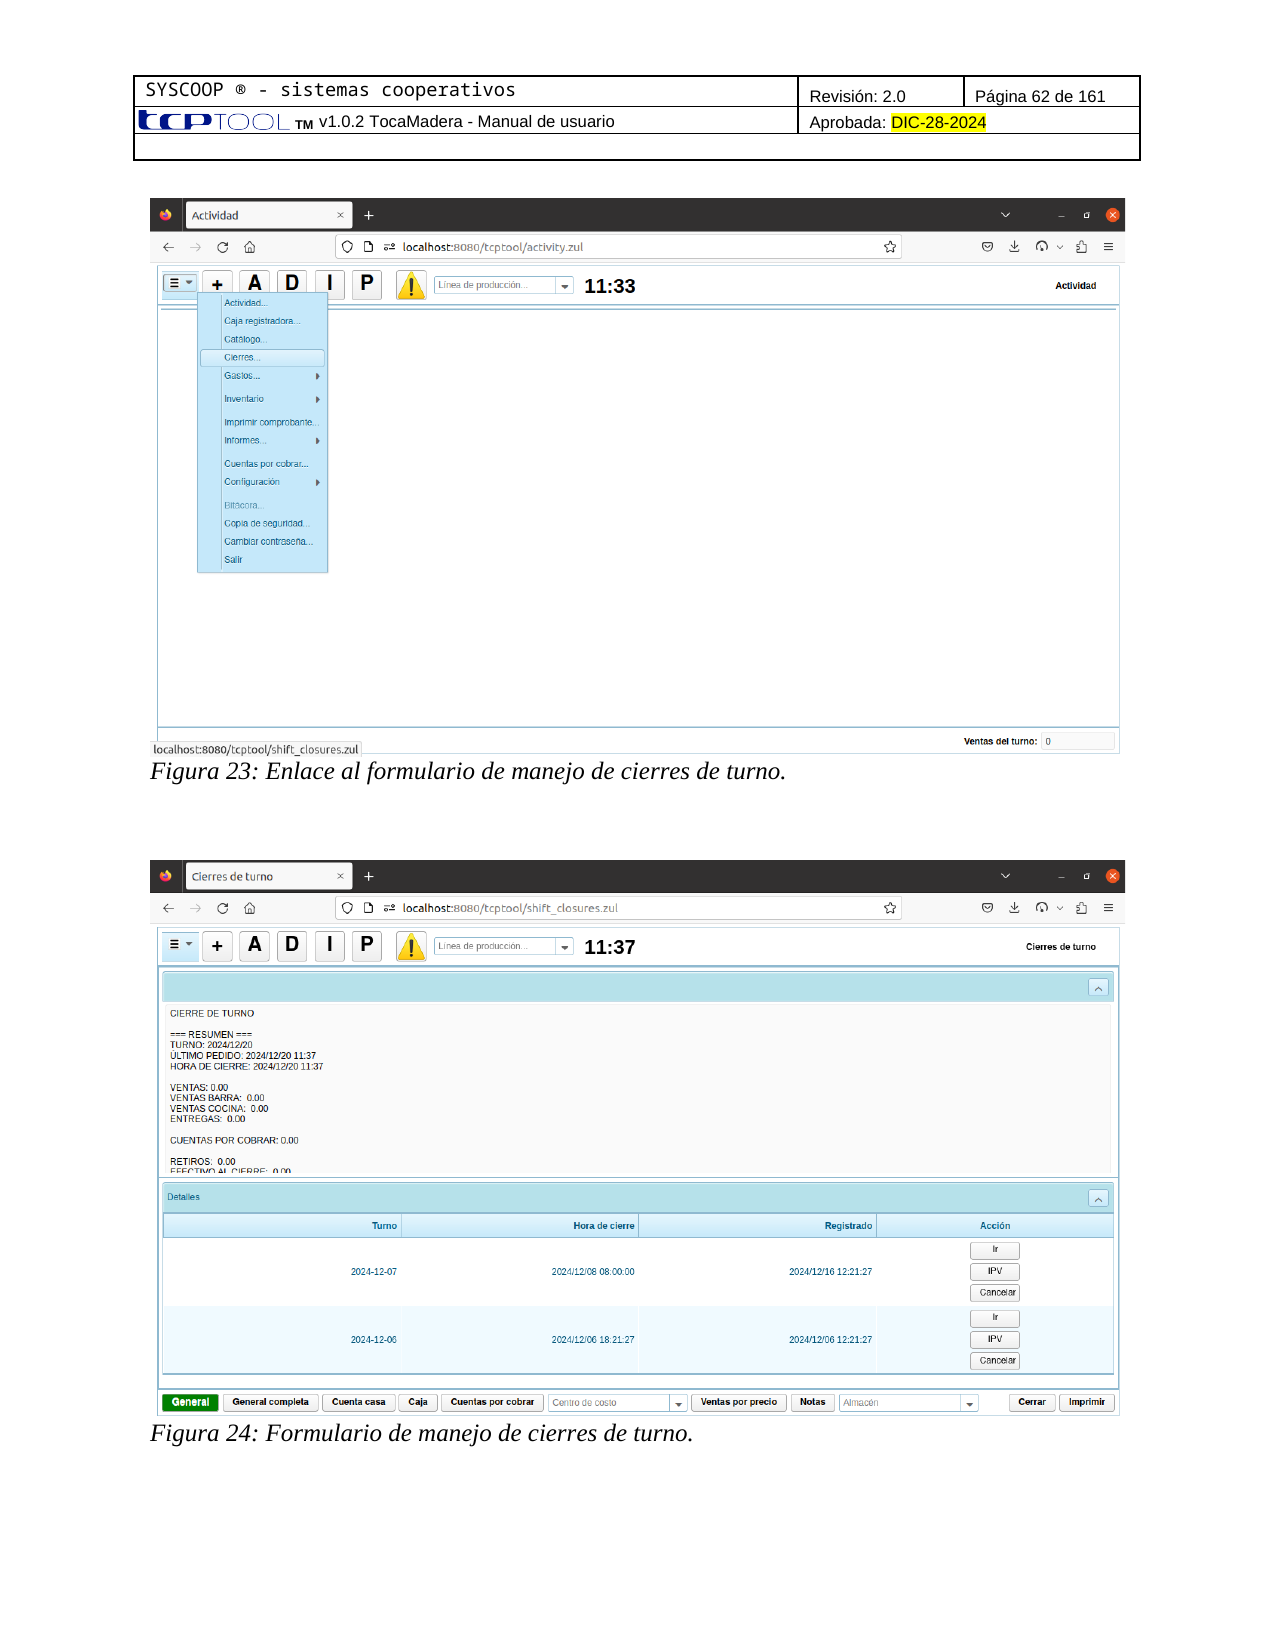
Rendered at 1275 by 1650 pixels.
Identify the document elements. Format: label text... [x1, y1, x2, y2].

text Figura 23: Enlace al formulario de manejo de cierres de turno. [150, 757, 1125, 785]
picture [150, 198, 1125, 757]
picture [150, 860, 1125, 1419]
text Figura 24: Formulario de manejo de cierres de turno. [150, 1419, 1125, 1447]
picture [138, 110, 290, 130]
